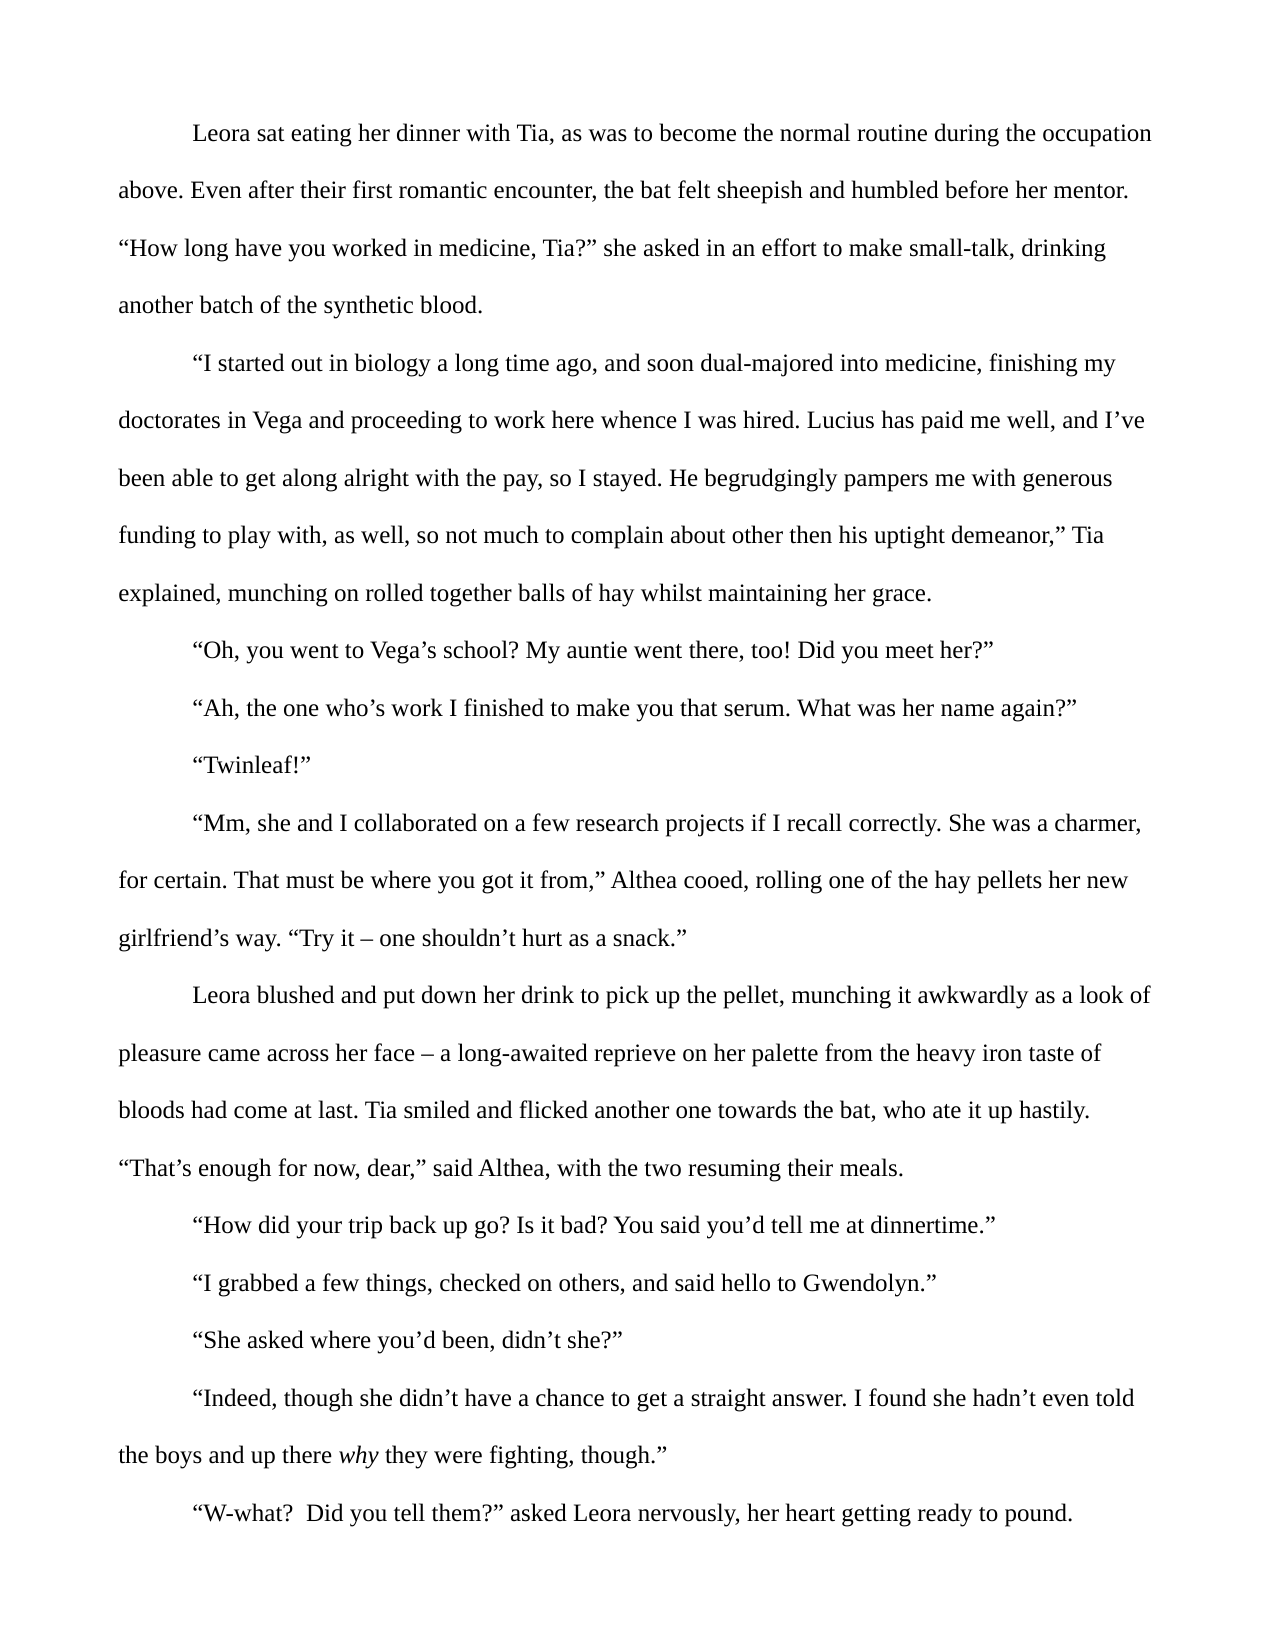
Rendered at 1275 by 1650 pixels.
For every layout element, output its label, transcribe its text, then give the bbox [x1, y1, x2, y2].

text Leora blushed and put down her drink to pick up the pellet, munching it awkwardly as a look of pleasure came across her face – a long-awaited reprieve on her palette from the heavy iron taste of bloods had come at last. Tia smiled and flicked another one towards the bat, who ate it up hastily. “That’s enough for now, dear,” said Althea, with the two resuming their meals. [118, 981, 1157, 1182]
text “How did your trip back up go? Is it bad? You said you’d tell me at dinnertime.” [118, 1211, 1157, 1239]
text “Mm, she and I collaborated on a few research projects if I recall correctly. She was a charmer, for certain. That must be where you got it from,” Althea cooed, rolling one of the hay pellets her new girlfriend’s way. “Try it – one shouldn’t hurt as a snack.” [118, 808, 1157, 952]
text “Ah, the one who’s work I finished to make you that serum. What was her name again?” [118, 693, 1157, 722]
text Leora sat eating her dinner with Tia, as was to become the normal routine during the occupation above. Even after their first romantic encounter, the bat felt sheepish and humbled before her mentor. “How long have you worked in medicine, Tia?” she asked in an effort to make small-talk, drinking another batch of the synthetic blood. [118, 118, 1157, 319]
text “Indeed, though she didn’t have a chance to get a straight answer. I found she hadn’t even told the boys and up there why they were fighting, though.” [118, 1383, 1157, 1469]
text “I grabbed a few things, checked on others, and said hello to Gwendolyn.” [118, 1268, 1157, 1297]
text “She asked where you’d been, didn’t she?” [118, 1326, 1157, 1354]
text “Oh, you went to Vega’s school? My auntie went there, too! Did you meet her?” [118, 636, 1157, 664]
text “Twinleaf!” [118, 751, 1157, 779]
text “W-what? Did you tell them?” asked Leora nervously, her heart getting ready to pound. [118, 1498, 1157, 1527]
text “I started out in biology a long time ago, and soon dual-majored into medicine, finishing my doctorates in Vega and proceeding to work here whence I was hired. Lucius has paid me well, and I’ve been able to get along alright with the pay, so I stayed. He begrudgingly pampers me with generous funding to play with, as well, so not much to complain about other then his uptight demeanor,” Tia explained, munching on rolled together balls of hay whilst maintaining her grace. [118, 348, 1157, 607]
